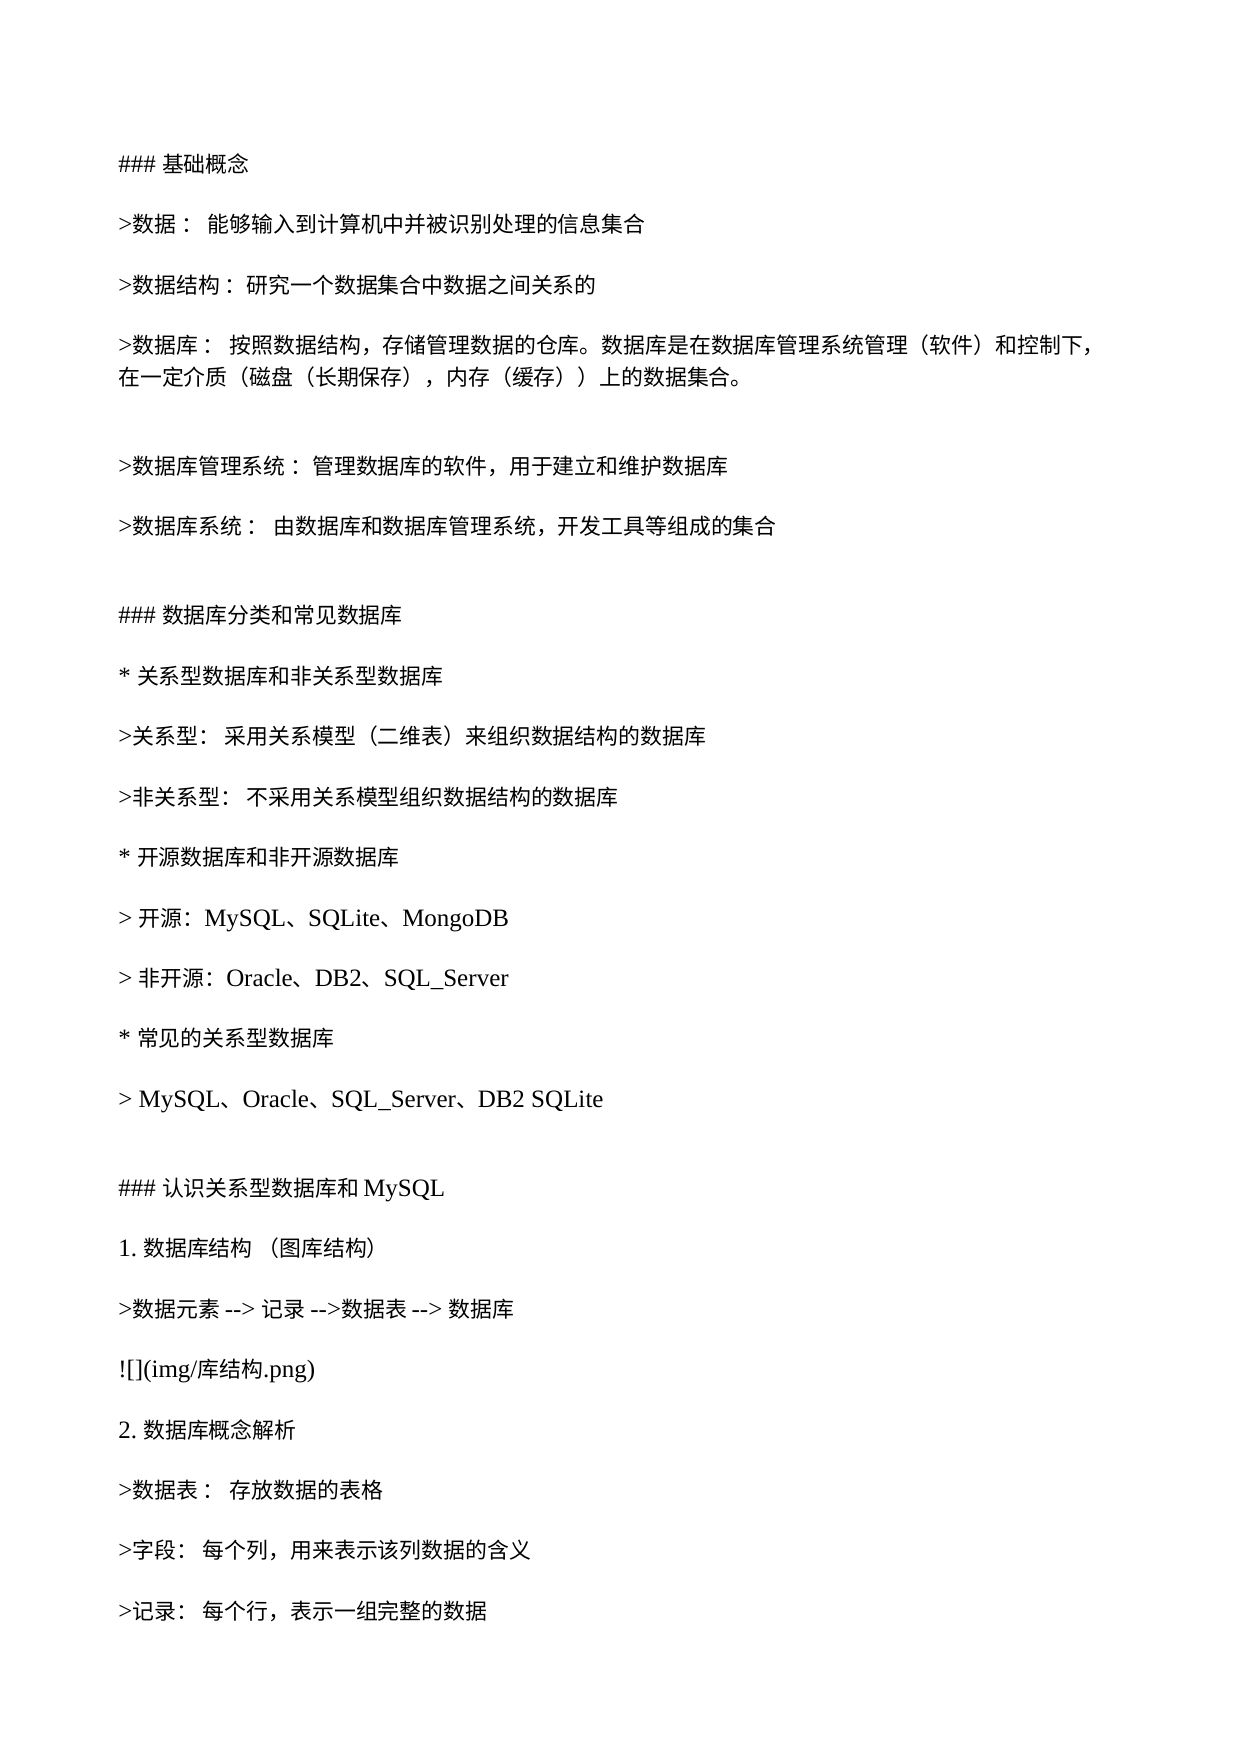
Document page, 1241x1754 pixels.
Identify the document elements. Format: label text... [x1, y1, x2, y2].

text >字段： 每个列，用来表示该列数据的含义 [118, 1533, 1122, 1565]
text * 开源数据库和非开源数据库 [118, 840, 1122, 872]
text * 关系型数据库和非关系型数据库 [118, 659, 1122, 691]
text ### 基础概念 [118, 147, 1122, 178]
text >数据库系统 ： 由数据库和数据库管理系统，开发工具等组成的集合 [118, 509, 1122, 541]
text >非关系型： 不采用关系模型组织数据结构的数据库 [118, 780, 1122, 811]
text 1. 数据库结构 （图库结构） [118, 1231, 1122, 1263]
text ### 认识关系型数据库和MySQL [118, 1171, 1122, 1203]
text >数据结构 ：研究一个数据集合中数据之间关系的 [118, 268, 1122, 299]
text * 常见的关系型数据库 [118, 1021, 1122, 1053]
text >数据库 ： 按照数据结构，存储管理数据的仓库。数据库是在数据库管理系统管理（软件）和控制下，在一定介质（磁盘（长期保存），内存（缓存））上的数据集合。 [118, 328, 1122, 391]
text 2. 数据库概念解析 [118, 1413, 1122, 1444]
text >关系型： 采用关系模型（二维表）来组织数据结构的数据库 [118, 719, 1122, 751]
text >数据元素 --> 记录 -->数据表 --> 数据库 [118, 1292, 1122, 1323]
text > 非开源：Oracle、DB2、SQL_Server [118, 961, 1122, 993]
text ![](img/库结构.png) [118, 1352, 1122, 1384]
text >数据 ： 能够输入到计算机中并被识别处理的信息集合 [118, 207, 1122, 239]
text > 开源：MySQL、SQLite、MongoDB [118, 901, 1122, 932]
text >数据表 ： 存放数据的表格 [118, 1473, 1122, 1505]
text >记录： 每个行，表示一组完整的数据 [118, 1594, 1122, 1626]
text ### 数据库分类和常见数据库 [118, 598, 1122, 630]
text >数据库管理系统 ：管理数据库的软件，用于建立和维护数据库 [118, 449, 1122, 481]
text > MySQL、Oracle、SQL_Server、DB2 SQLite [118, 1082, 1122, 1113]
